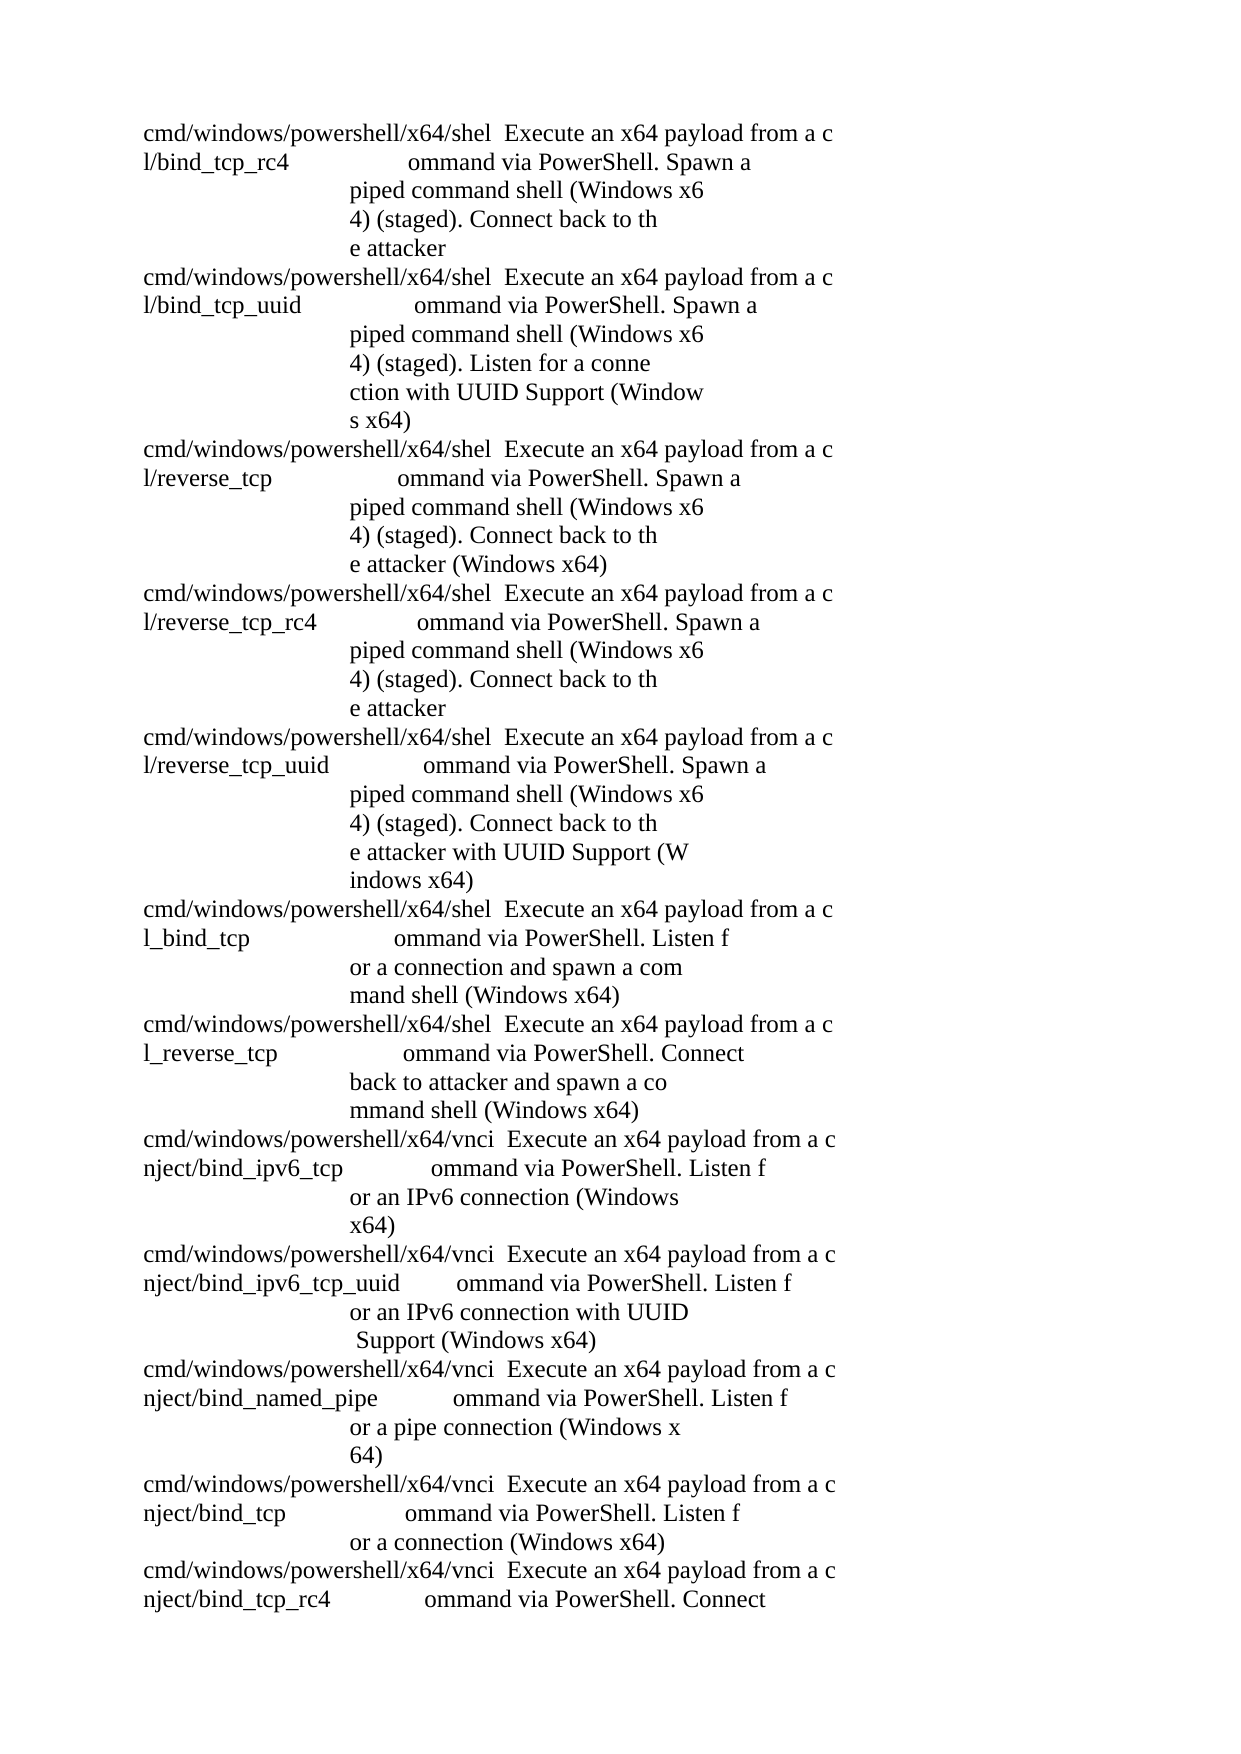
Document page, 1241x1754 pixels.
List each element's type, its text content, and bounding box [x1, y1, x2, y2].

text nject/bind_tcp ommand via PowerShell. Listen f [118, 1498, 1122, 1527]
text 4) (staged). Listen for a conne [118, 348, 1122, 377]
text piped command shell (Windows x6 [118, 636, 1122, 664]
text cmd/windows/powershell/x64/vnci Execute an x64 payload from a c [118, 1354, 1122, 1383]
text l/bind_tcp_uuid ommand via PowerShell. Spawn a [118, 291, 1122, 319]
text cmd/windows/powershell/x64/vnci Execute an x64 payload from a c [118, 1239, 1122, 1268]
text piped command shell (Windows x6 [118, 319, 1122, 348]
text cmd/windows/powershell/x64/shel Execute an x64 payload from a c [118, 894, 1122, 923]
text cmd/windows/powershell/x64/shel Execute an x64 payload from a c [118, 434, 1122, 463]
text x64) [118, 1211, 1122, 1239]
text nject/bind_ipv6_tcp ommand via PowerShell. Listen f [118, 1153, 1122, 1182]
text nject/bind_named_pipe ommand via PowerShell. Listen f [118, 1383, 1122, 1412]
text nject/bind_tcp_rc4 ommand via PowerShell. Connect [118, 1584, 1122, 1613]
text l_bind_tcp ommand via PowerShell. Listen f [118, 923, 1122, 952]
text 4) (staged). Connect back to th [118, 204, 1122, 233]
text cmd/windows/powershell/x64/shel Execute an x64 payload from a c [118, 722, 1122, 751]
text e attacker [118, 233, 1122, 262]
text cmd/windows/powershell/x64/shel Execute an x64 payload from a c [118, 1009, 1122, 1038]
text piped command shell (Windows x6 [118, 779, 1122, 808]
text or an IPv6 connection with UUID [118, 1297, 1122, 1326]
text back to attacker and spawn a co [118, 1067, 1122, 1096]
text or a connection (Windows x64) [118, 1527, 1122, 1556]
text cmd/windows/powershell/x64/shel Execute an x64 payload from a c [118, 262, 1122, 291]
text indows x64) [118, 866, 1122, 894]
text cmd/windows/powershell/x64/vnci Execute an x64 payload from a c [118, 1556, 1122, 1584]
text l/bind_tcp_rc4 ommand via PowerShell. Spawn a [118, 147, 1122, 176]
text 64) [118, 1441, 1122, 1469]
text cmd/windows/powershell/x64/vnci Execute an x64 payload from a c [118, 1124, 1122, 1153]
text 4) (staged). Connect back to th [118, 664, 1122, 693]
text or a connection and spawn a com [118, 952, 1122, 981]
text l/reverse_tcp_uuid ommand via PowerShell. Spawn a [118, 751, 1122, 779]
text or an IPv6 connection (Windows [118, 1182, 1122, 1211]
text l/reverse_tcp_rc4 ommand via PowerShell. Spawn a [118, 607, 1122, 636]
text l/reverse_tcp ommand via PowerShell. Spawn a [118, 463, 1122, 492]
text e attacker with UUID Support (W [118, 837, 1122, 866]
text cmd/windows/powershell/x64/shel Execute an x64 payload from a c [118, 578, 1122, 607]
text piped command shell (Windows x6 [118, 176, 1122, 204]
text e attacker [118, 693, 1122, 722]
text 4) (staged). Connect back to th [118, 521, 1122, 549]
text Support (Windows x64) [118, 1326, 1122, 1354]
text or a pipe connection (Windows x [118, 1412, 1122, 1441]
text mmand shell (Windows x64) [118, 1096, 1122, 1124]
text cmd/windows/powershell/x64/vnci Execute an x64 payload from a c [118, 1469, 1122, 1498]
text e attacker (Windows x64) [118, 549, 1122, 578]
text piped command shell (Windows x6 [118, 492, 1122, 521]
text 4) (staged). Connect back to th [118, 808, 1122, 837]
text mand shell (Windows x64) [118, 981, 1122, 1009]
text l_reverse_tcp ommand via PowerShell. Connect [118, 1038, 1122, 1067]
text s x64) [118, 406, 1122, 434]
text ction with UUID Support (Window [118, 377, 1122, 406]
text nject/bind_ipv6_tcp_uuid ommand via PowerShell. Listen f [118, 1268, 1122, 1297]
text cmd/windows/powershell/x64/shel Execute an x64 payload from a c [118, 118, 1122, 147]
